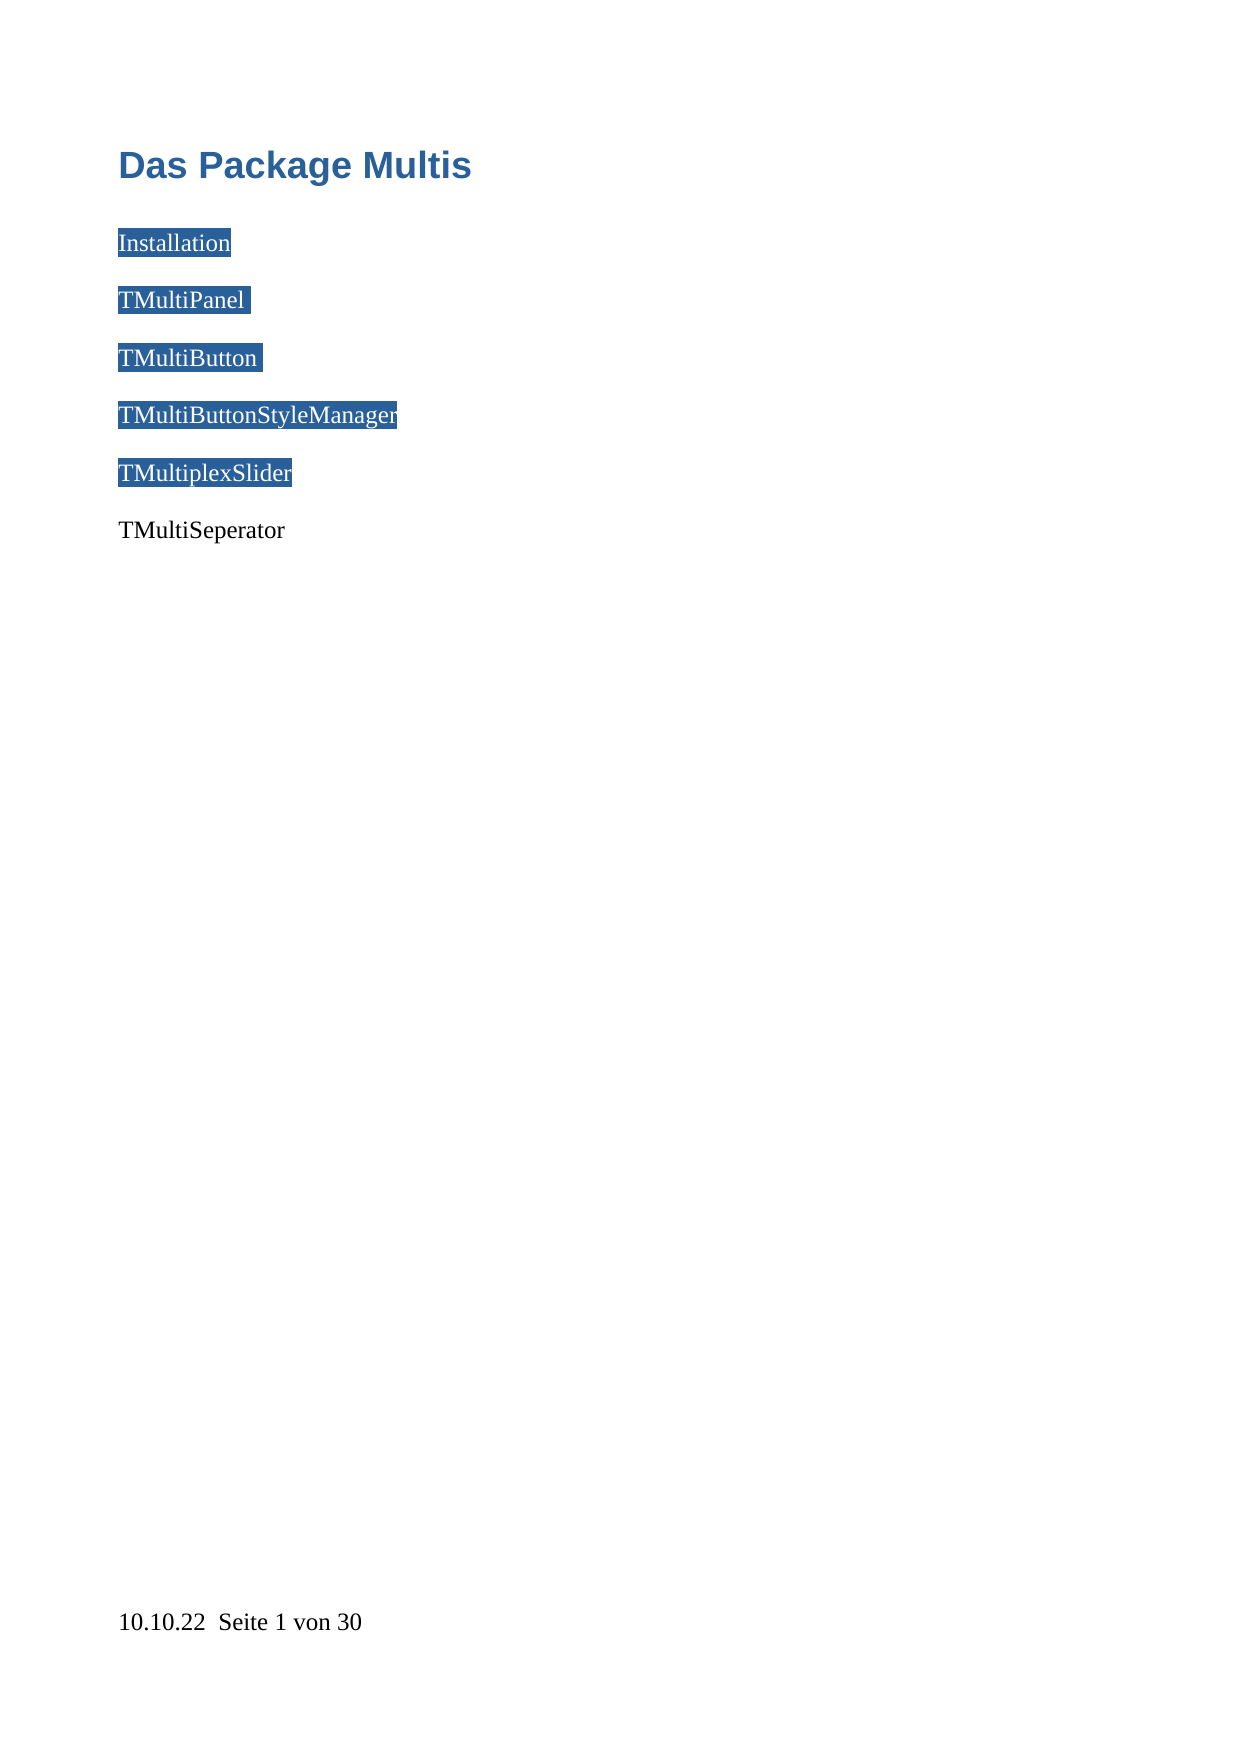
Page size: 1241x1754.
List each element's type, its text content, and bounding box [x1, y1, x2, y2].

text TMultiPanel [118, 286, 1122, 314]
subtitle Das Package Multis [118, 143, 1122, 187]
text TMultiButtonStyleManager [118, 401, 1122, 429]
text Installation [118, 228, 1122, 257]
text TMultiplexSlider [118, 458, 1122, 487]
text TMultiSeperator [118, 516, 1122, 544]
text TMultiButton [118, 343, 1122, 372]
